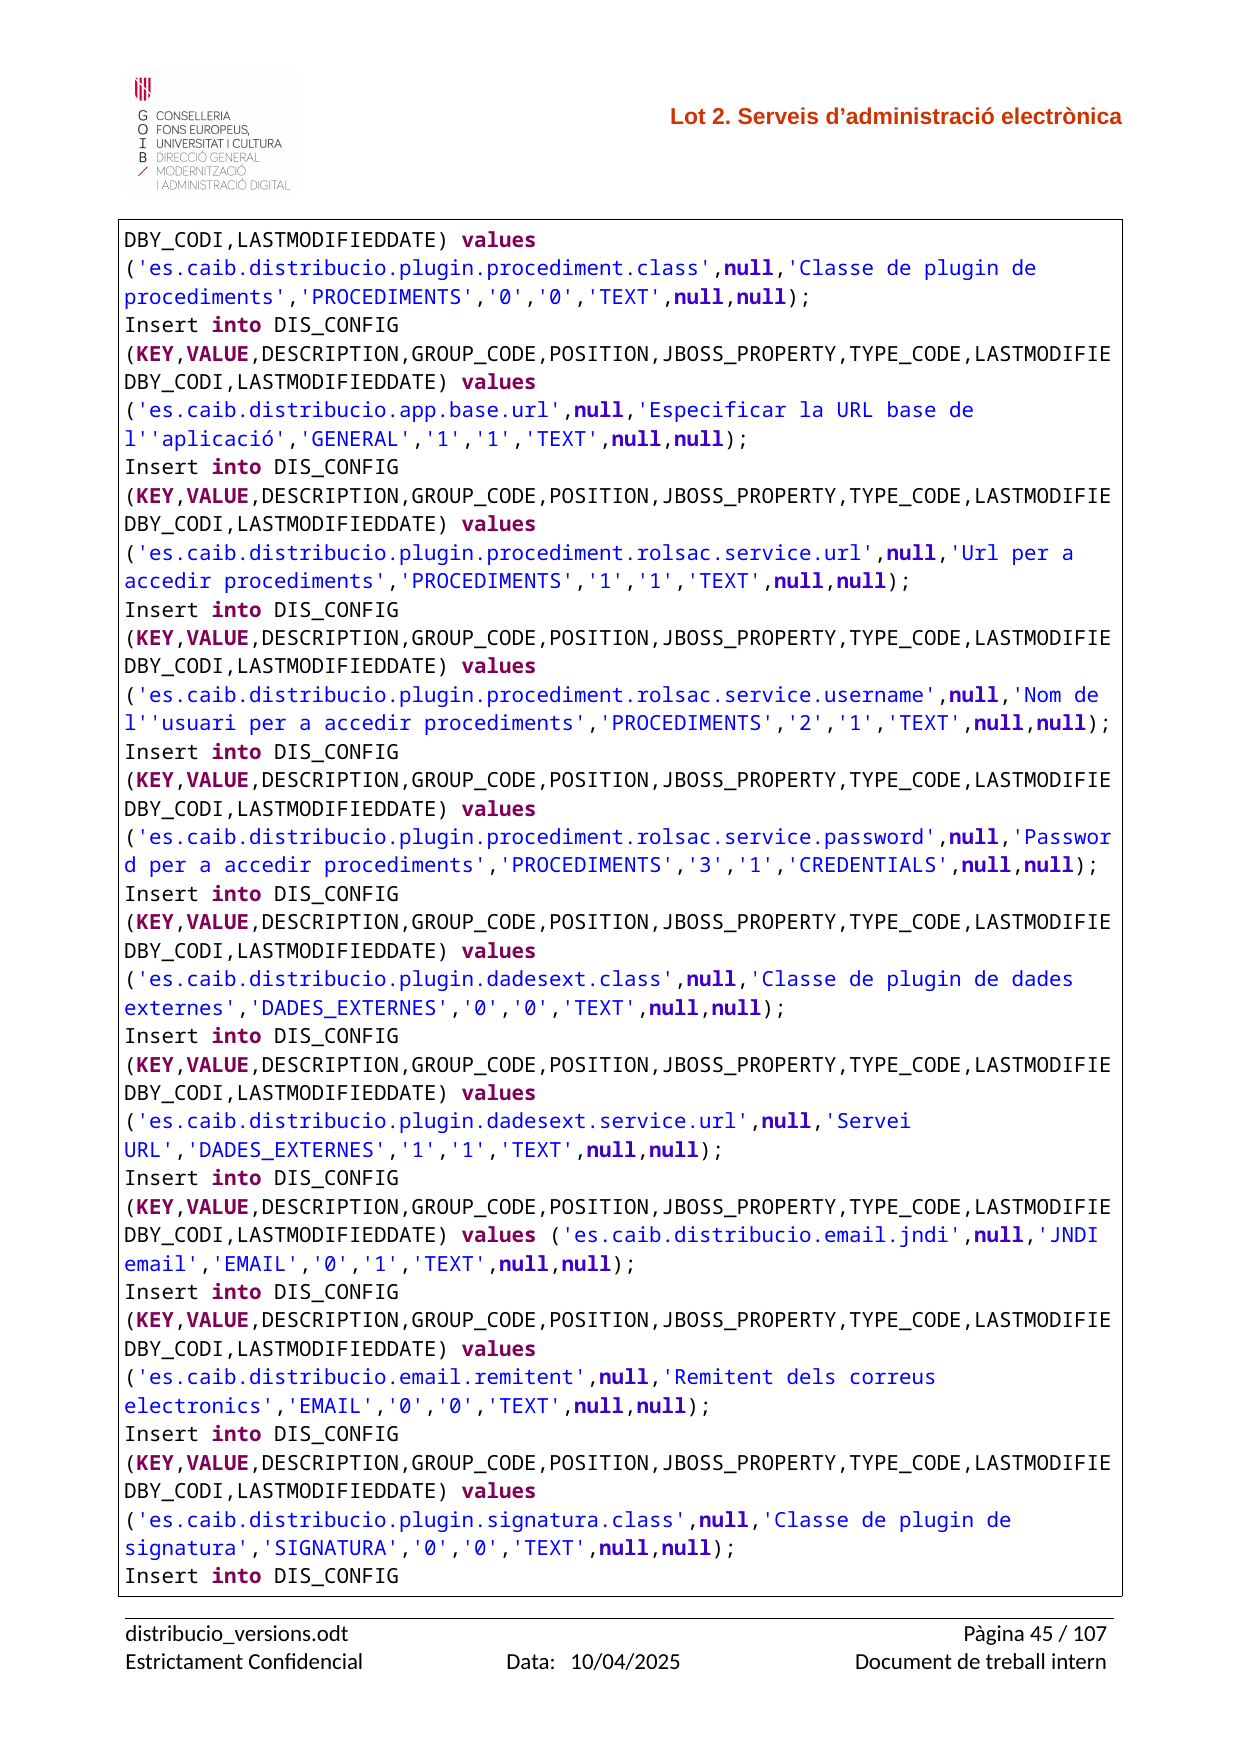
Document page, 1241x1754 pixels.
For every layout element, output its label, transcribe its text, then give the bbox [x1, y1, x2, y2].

table_header DBY_CODI,LASTMODIFIEDDATE) values ('es.caib.distribucio.plugin.procediment.class',null,'Classe de plugin de procediments','PROCEDIMENTS','0','0','TEXT',null,null); Insert into DIS_CONFIG (KEY,VALUE,DESCRIPTION,GROUP_CODE,POSITION,JBOSS_PROPERTY,TYPE_CODE,LASTMODIFIEDBY_CODI,LASTMODIFIEDDATE) values ('es.caib.distribucio.app.base.url',null,'Especificar la URL base de l''aplicació','GENERAL','1','1','TEXT',null,null); Insert into DIS_CONFIG (KEY,VALUE,DESCRIPTION,GROUP_CODE,POSITION,JBOSS_PROPERTY,TYPE_CODE,LASTMODIFIEDBY_CODI,LASTMODIFIEDDATE) values ('es.caib.distribucio.plugin.procediment.rolsac.service.url',null,'Url per a accedir procediments','PROCEDIMENTS','1','1','TEXT',null,null); Insert into DIS_CONFIG (KEY,VALUE,DESCRIPTION,GROUP_CODE,POSITION,JBOSS_PROPERTY,TYPE_CODE,LASTMODIFIEDBY_CODI,LASTMODIFIEDDATE) values ('es.caib.distribucio.plugin.procediment.rolsac.service.username',null,'Nom de l''usuari per a accedir procediments','PROCEDIMENTS','2','1','TEXT',null,null); Insert into DIS_CONFIG (KEY,VALUE,DESCRIPTION,GROUP_CODE,POSITION,JBOSS_PROPERTY,TYPE_CODE,LASTMODIFIEDBY_CODI,LASTMODIFIEDDATE) values ('es.caib.distribucio.plugin.procediment.rolsac.service.password',null,'Password per a accedir procediments','PROCEDIMENTS','3','1','CREDENTIALS',null,null); Insert into DIS_CONFIG (KEY,VALUE,DESCRIPTION,GROUP_CODE,POSITION,JBOSS_PROPERTY,TYPE_CODE,LASTMODIFIEDBY_CODI,LASTMODIFIEDDATE) values ('es.caib.distribucio.plugin.dadesext.class',null,'Classe de plugin de dades externes','DADES_EXTERNES','0','0','TEXT',null,null); Insert into DIS_CONFIG (KEY,VALUE,DESCRIPTION,GROUP_CODE,POSITION,JBOSS_PROPERTY,TYPE_CODE,LASTMODIFIEDBY_CODI,LASTMODIFIEDDATE) values ('es.caib.distribucio.plugin.dadesext.service.url',null,'Servei URL','DADES_EXTERNES','1','1','TEXT',null,null); Insert into DIS_CONFIG (KEY,VALUE,DESCRIPTION,GROUP_CODE,POSITION,JBOSS_PROPERTY,TYPE_CODE,LASTMODIFIEDBY_CODI,LASTMODIFIEDDATE) values ('es.caib.distribucio.email.jndi',null,'JNDI email','EMAIL','0','1','TEXT',null,null); Insert into DIS_CONFIG (KEY,VALUE,DESCRIPTION,GROUP_CODE,POSITION,JBOSS_PROPERTY,TYPE_CODE,LASTMODIFIEDBY_CODI,LASTMODIFIEDDATE) values ('es.caib.distribucio.email.remitent',null,'Remitent dels correus electronics','EMAIL','0','0','TEXT',null,null); Insert into DIS_CONFIG (KEY,VALUE,DESCRIPTION,GROUP_CODE,POSITION,JBOSS_PROPERTY,TYPE_CODE,LASTMODIFIEDBY_CODI,LASTMODIFIEDDATE) values ('es.caib.distribucio.plugin.signatura.class',null,'Classe de plugin de signatura','SIGNATURA','0','0','TEXT',null,null); Insert into DIS_CONFIG [119, 220, 1122, 1596]
picture [126, 70, 299, 197]
